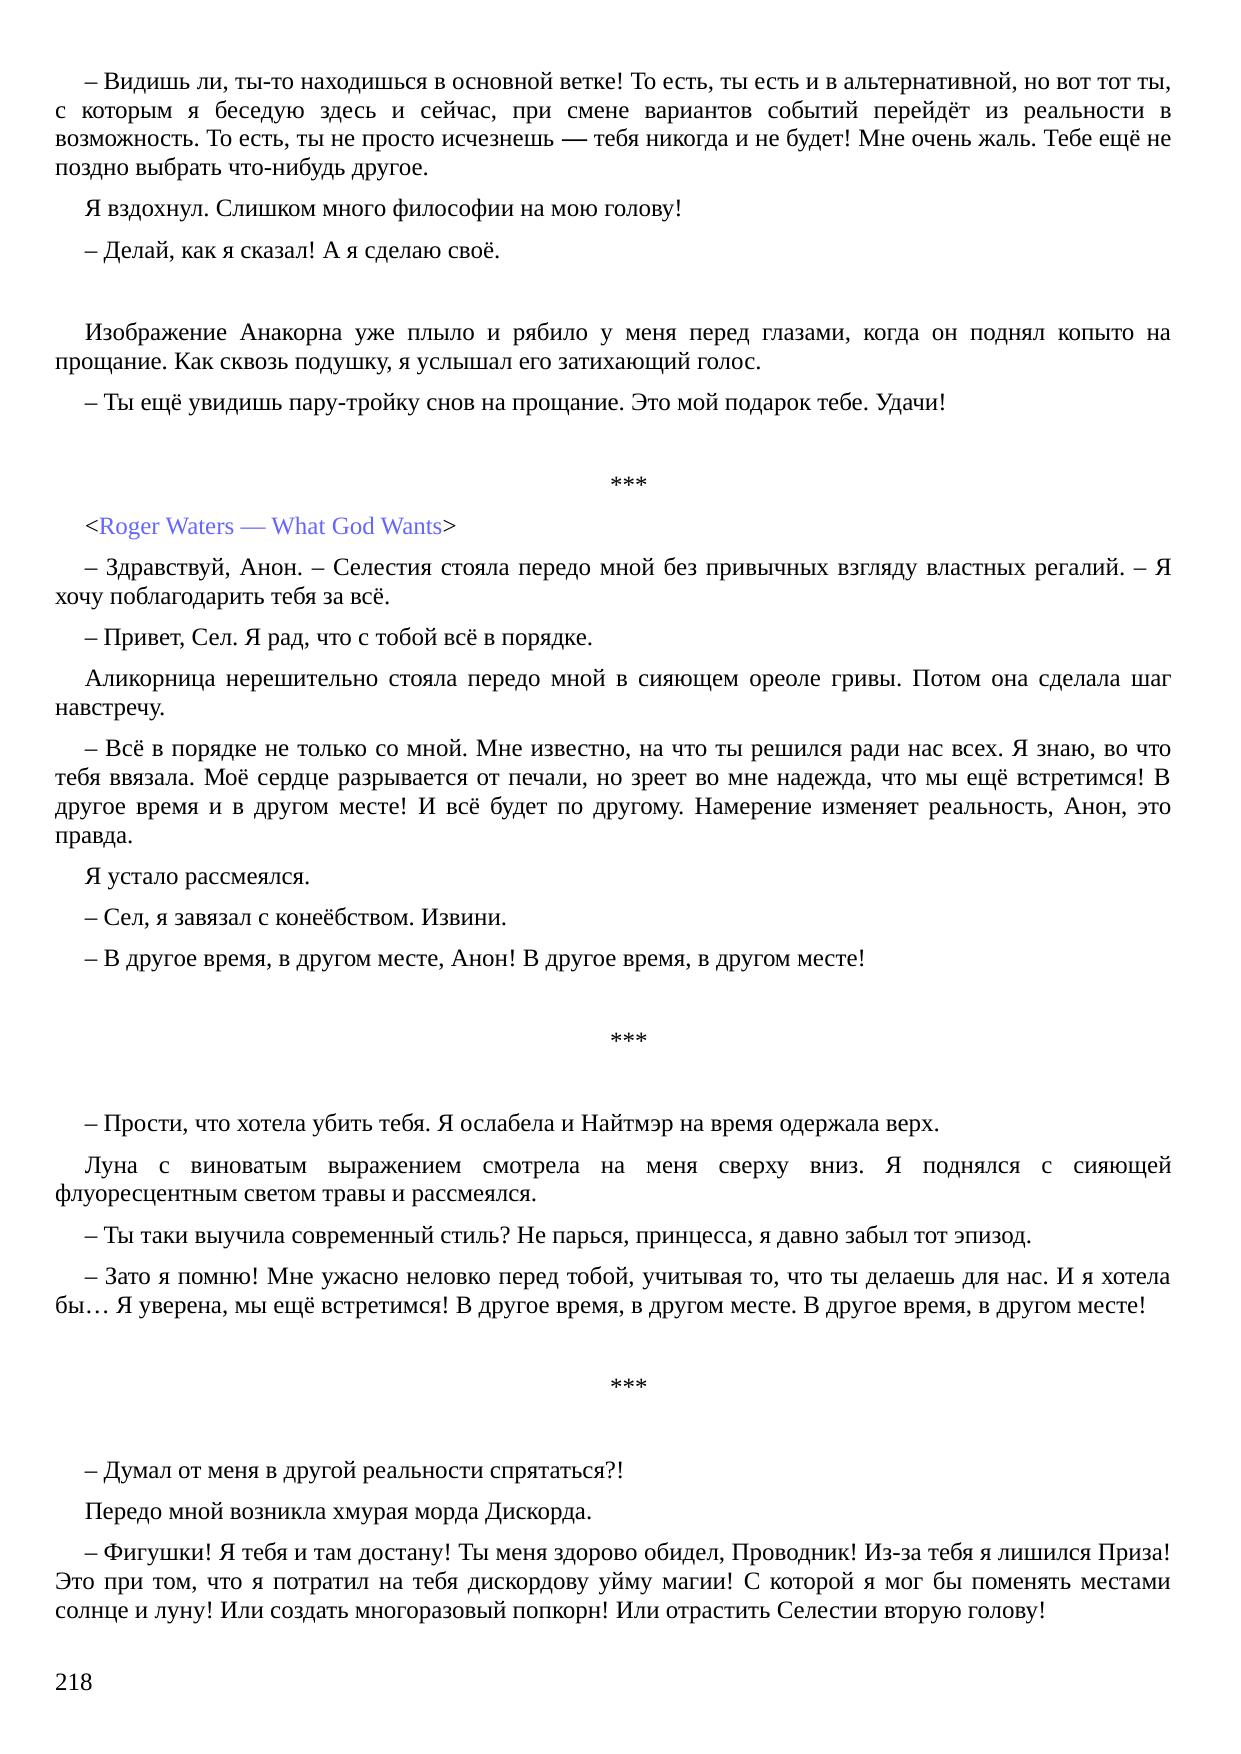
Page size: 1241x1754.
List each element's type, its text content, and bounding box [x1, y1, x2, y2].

text – Делай, как я сказал! А я сделаю своё. [55, 235, 1173, 263]
text – Сел, я завязал с конеёбством. Извини. [55, 902, 1173, 931]
text Аликорница нерешительно стояла передо мной в сияющем ореоле гривы. Потом она сделала шаг навстречу. [55, 663, 1173, 721]
text Я вздохнул. Слишком много философии на мою голову! [55, 193, 1173, 222]
text – Здравствуй, Анон. – Селестия стояла передо мной без привычных взгляду властных регалий. – Я хочу поблагодарить тебя за всё. [55, 552, 1173, 610]
text – Думал от меня в другой реальности спрятаться?! [55, 1455, 1173, 1483]
text – Ты таки выучила современный стиль? Не парься, принцесса, я давно забыл тот эпизод. [55, 1220, 1173, 1248]
text *** [55, 1372, 1173, 1401]
text *** [55, 470, 1173, 498]
text – В другое время, в другом месте, Анон! В другое время, в другом месте! [55, 943, 1173, 972]
text – Зато я помню! Мне ужасно неловко перед тобой, учитывая то, что ты делаешь для нас. И я хотела бы… Я уверена, мы ещё встретимся! В другое время, в другом месте. В другое время, в другом месте! [55, 1261, 1173, 1318]
text – Прости, что хотела убить тебя. Я ослабела и Найтмэр на время одержала верх. [55, 1108, 1173, 1137]
text Передо мной возникла хмурая морда Дискорда. [55, 1496, 1173, 1525]
text – Ты ещё увидишь пару-тройку снов на прощание. Это мой подарок тебе. Удачи! [55, 387, 1173, 416]
text <Roger Waters — What God Wants> [55, 511, 1173, 540]
text – Видишь ли, ты-то находишься в основной ветке! То есть, ты есть и в альтернативной, но вот тот ты, с которым я беседую здесь и сейчас, при смене вариантов событий перейдёт из реальности в возможность. То есть, ты не просто исчезнешь — тебя никогда и не будет! Мне очень жаль. Тебе ещё не поздно выбрать что-нибудь другое. [55, 66, 1173, 181]
text – Фигушки! Я тебя и там достану! Ты меня здорово обидел, Проводник! Из-за тебя я лишился Приза! Это при том, что я потратил на тебя дискордову уйму магии! С которой я мог бы поменять местами солнце и луну! Или создать многоразовый попкорн! Или отрастить Селестии вторую голову! [55, 1537, 1173, 1623]
text Я устало рассмеялся. [55, 861, 1173, 890]
text – Привет, Сел. Я рад, что с тобой всё в порядке. [55, 622, 1173, 651]
text Луна с виноватым выражением смотрела на меня сверху вниз. Я поднялся с сияющей флуоресцентным светом травы и рассмеялся. [55, 1150, 1173, 1207]
text – Всё в порядке не только со мной. Мне известно, на что ты решился ради нас всех. Я знаю, во что тебя ввязала. Моё сердце разрывается от печали, но зреет во мне надежда, что мы ещё встретимся! В другое время и в другом месте! И всё будет по другому. Намерение изменяет реальность, Анон, это правда. [55, 733, 1173, 848]
text Изображение Анакорна уже плыло и рябило у меня перед глазами, когда он поднял копыто на прощание. Как сквозь подушку, я услышал его затихающий голос. [55, 317, 1173, 375]
text *** [55, 1026, 1173, 1055]
